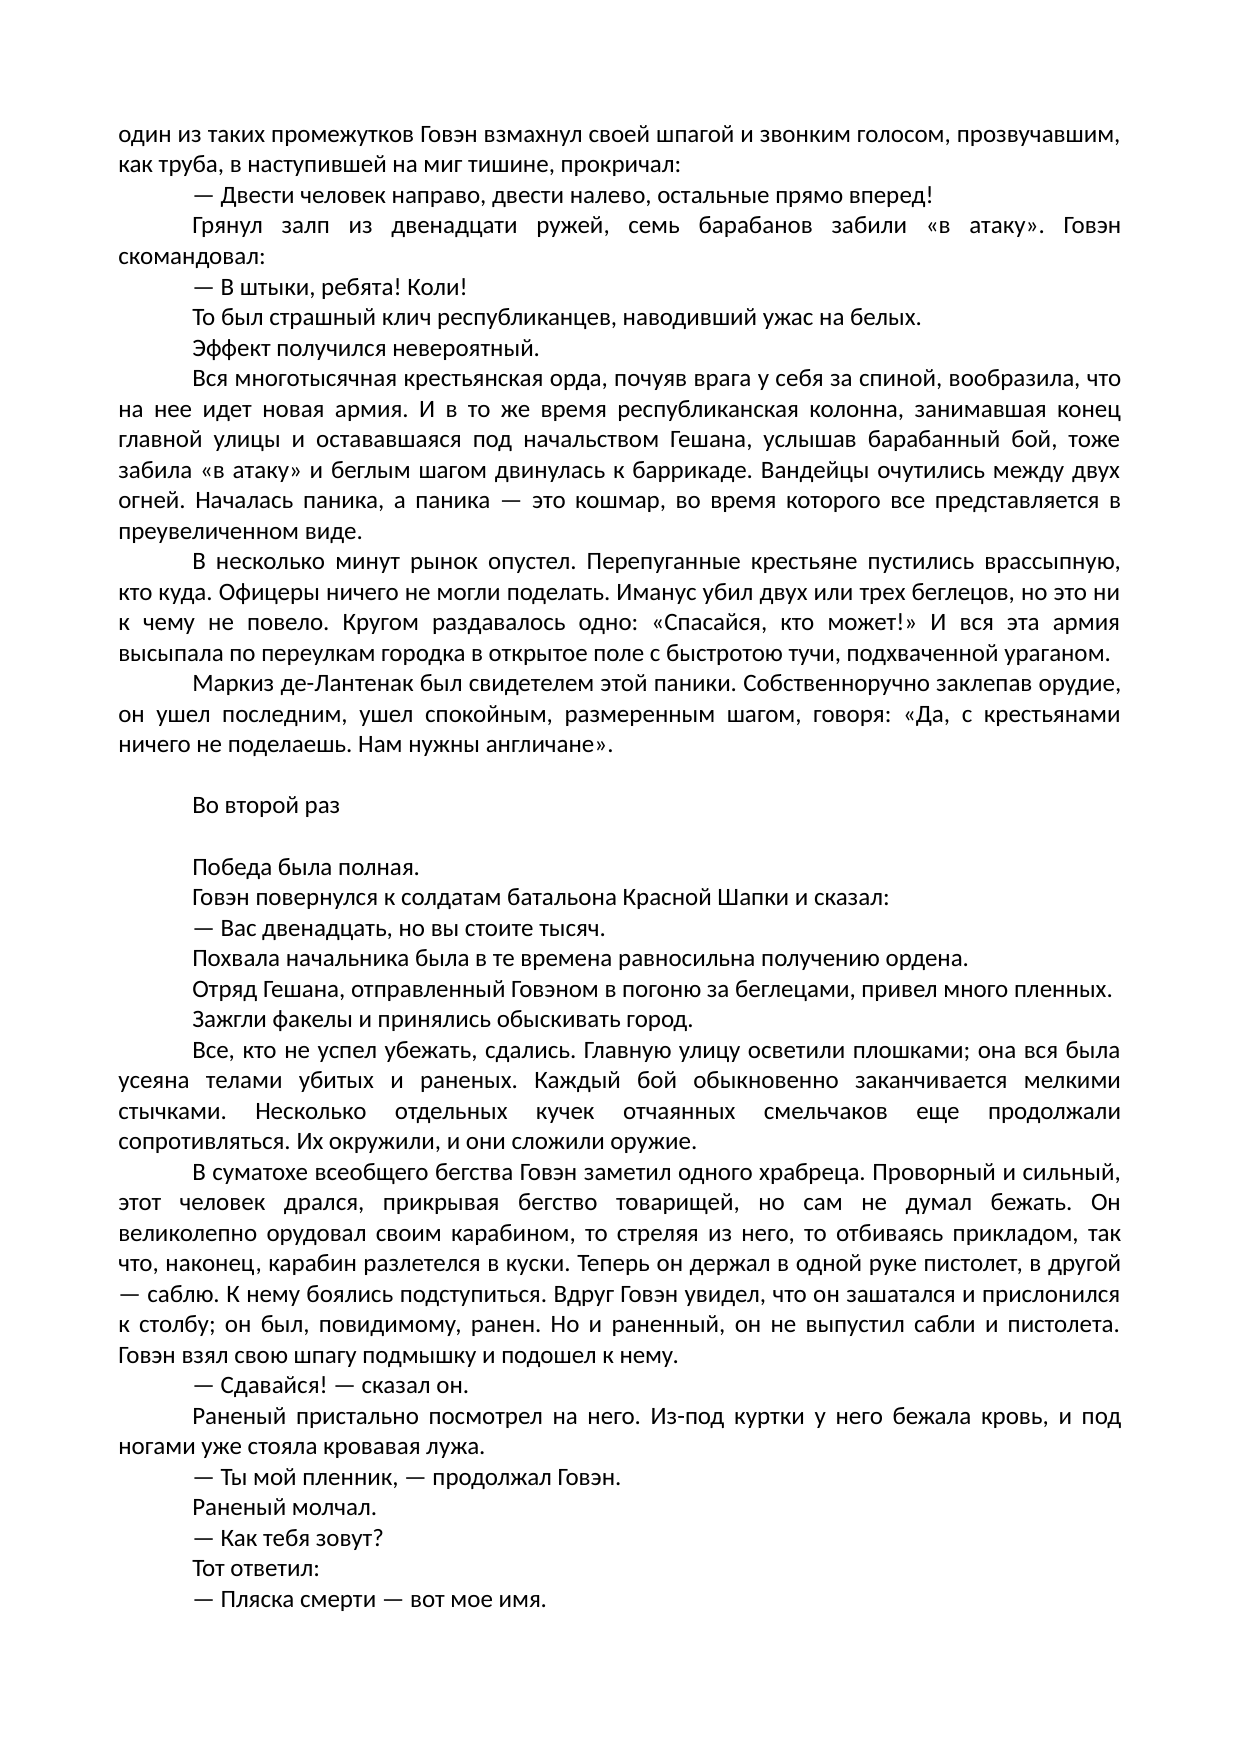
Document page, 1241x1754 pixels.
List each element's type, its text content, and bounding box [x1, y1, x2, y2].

text — Сдавайся! — сказал он. [118, 1369, 1122, 1400]
text Вся многотысячная крестьянская орда, почуяв врага у себя за спиной, вообразила, что на нее идет новая армия. И в то же время республиканская колонна, занимавшая конец главной улицы и остававшаяся под начальством Гешана, услышав барабанный бой, тоже забила «в атаку» и беглым шагом двинулась к баррикаде. Вандейцы очутились между двух огней. Началась паника, а паника — это кошмар, во время которого все представляется в преувеличенном виде. [118, 362, 1122, 545]
text один из таких промежутков Говэн взмахнул своей шпагой и звонким голосом, прозвучавшим, как труба, в наступившей на миг тишине, прокричал: [118, 118, 1122, 179]
text Раненый пристально посмотрел на него. Из-под куртки у него бежала кровь, и под ногами уже стояла кровавая лужа. [118, 1400, 1122, 1461]
text Во второй раз [118, 789, 1122, 820]
text Все, кто не успел убежать, сдались. Главную улицу осветили плошками; она вся была усеяна телами убитых и раненых. Каждый бой обыкновенно заканчивается мелкими стычками. Несколько отдельных кучек отчаянных смельчаков еще продолжали сопротивляться. Их окружили, и они сложили оружие. [118, 1034, 1122, 1156]
text Маркиз де-Лантенак был свидетелем этой паники. Собственноручно заклепав орудие, он ушел последним, ушел спокойным, размеренным шагом, говоря: «Да, с крестьянами ничего не поделаешь. Нам нужны англичане». [118, 667, 1122, 759]
text — Ты мой пленник, — продолжал Говэн. [118, 1461, 1122, 1492]
text Эффект получился невероятный. [118, 332, 1122, 362]
text Отряд Гешана, отправленный Говэном в погоню за беглецами, привел много пленных. [118, 973, 1122, 1003]
text Грянул залп из двенадцати ружей, семь барабанов забили «в атаку». Говэн скомандовал: [118, 210, 1122, 271]
text — Пляска смерти — вот мое имя. [118, 1583, 1122, 1614]
text Победа была полная. [118, 851, 1122, 881]
text Тот ответил: [118, 1553, 1122, 1583]
text То был страшный клич республиканцев, наводивший ужас на белых. [118, 301, 1122, 332]
text Говэн повернулся к солдатам батальона Красной Шапки и сказал: [118, 881, 1122, 912]
text В суматохе всеобщего бегства Говэн заметил одного храбреца. Проворный и сильный, этот человек дрался, прикрывая бегство товарищей, но сам не думал бежать. Он великолепно орудовал своим карабином, то стреляя из него, то отбиваясь прикладом, так что, наконец, карабин разлетелся в куски. Теперь он держал в одной руке пистолет, в другой — саблю. К нему боялись подступиться. Вдруг Говэн увидел, что он зашатался и прислонился к столбу; он был, повидимому, ранен. Но и раненный, он не выпустил сабли и пистолета. Говэн взял свою шпагу подмышку и подошел к нему. [118, 1156, 1122, 1369]
text — В штыки, ребята! Коли! [118, 271, 1122, 301]
text — Вас двенадцать, но вы стоите тысяч. [118, 912, 1122, 942]
text В несколько минут рынок опустел. Перепуганные крестьяне пустились врассыпную, кто куда. Офицеры ничего не могли поделать. Иманус убил двух или трех беглецов, но это ни к чему не повело. Кругом раздавалось одно: «Спасайся, кто может!» И вся эта армия высыпала по переулкам городка в открытое поле с быстротою тучи, подхваченной ураганом. [118, 545, 1122, 667]
text Похвала начальника была в те времена равносильна получению ордена. [118, 942, 1122, 973]
text Зажгли факелы и принялись обыскивать город. [118, 1003, 1122, 1034]
text Раненый молчал. [118, 1492, 1122, 1522]
text — Как тебя зовут? [118, 1522, 1122, 1553]
text — Двести человек направо, двести налево, остальные прямо вперед! [118, 179, 1122, 210]
